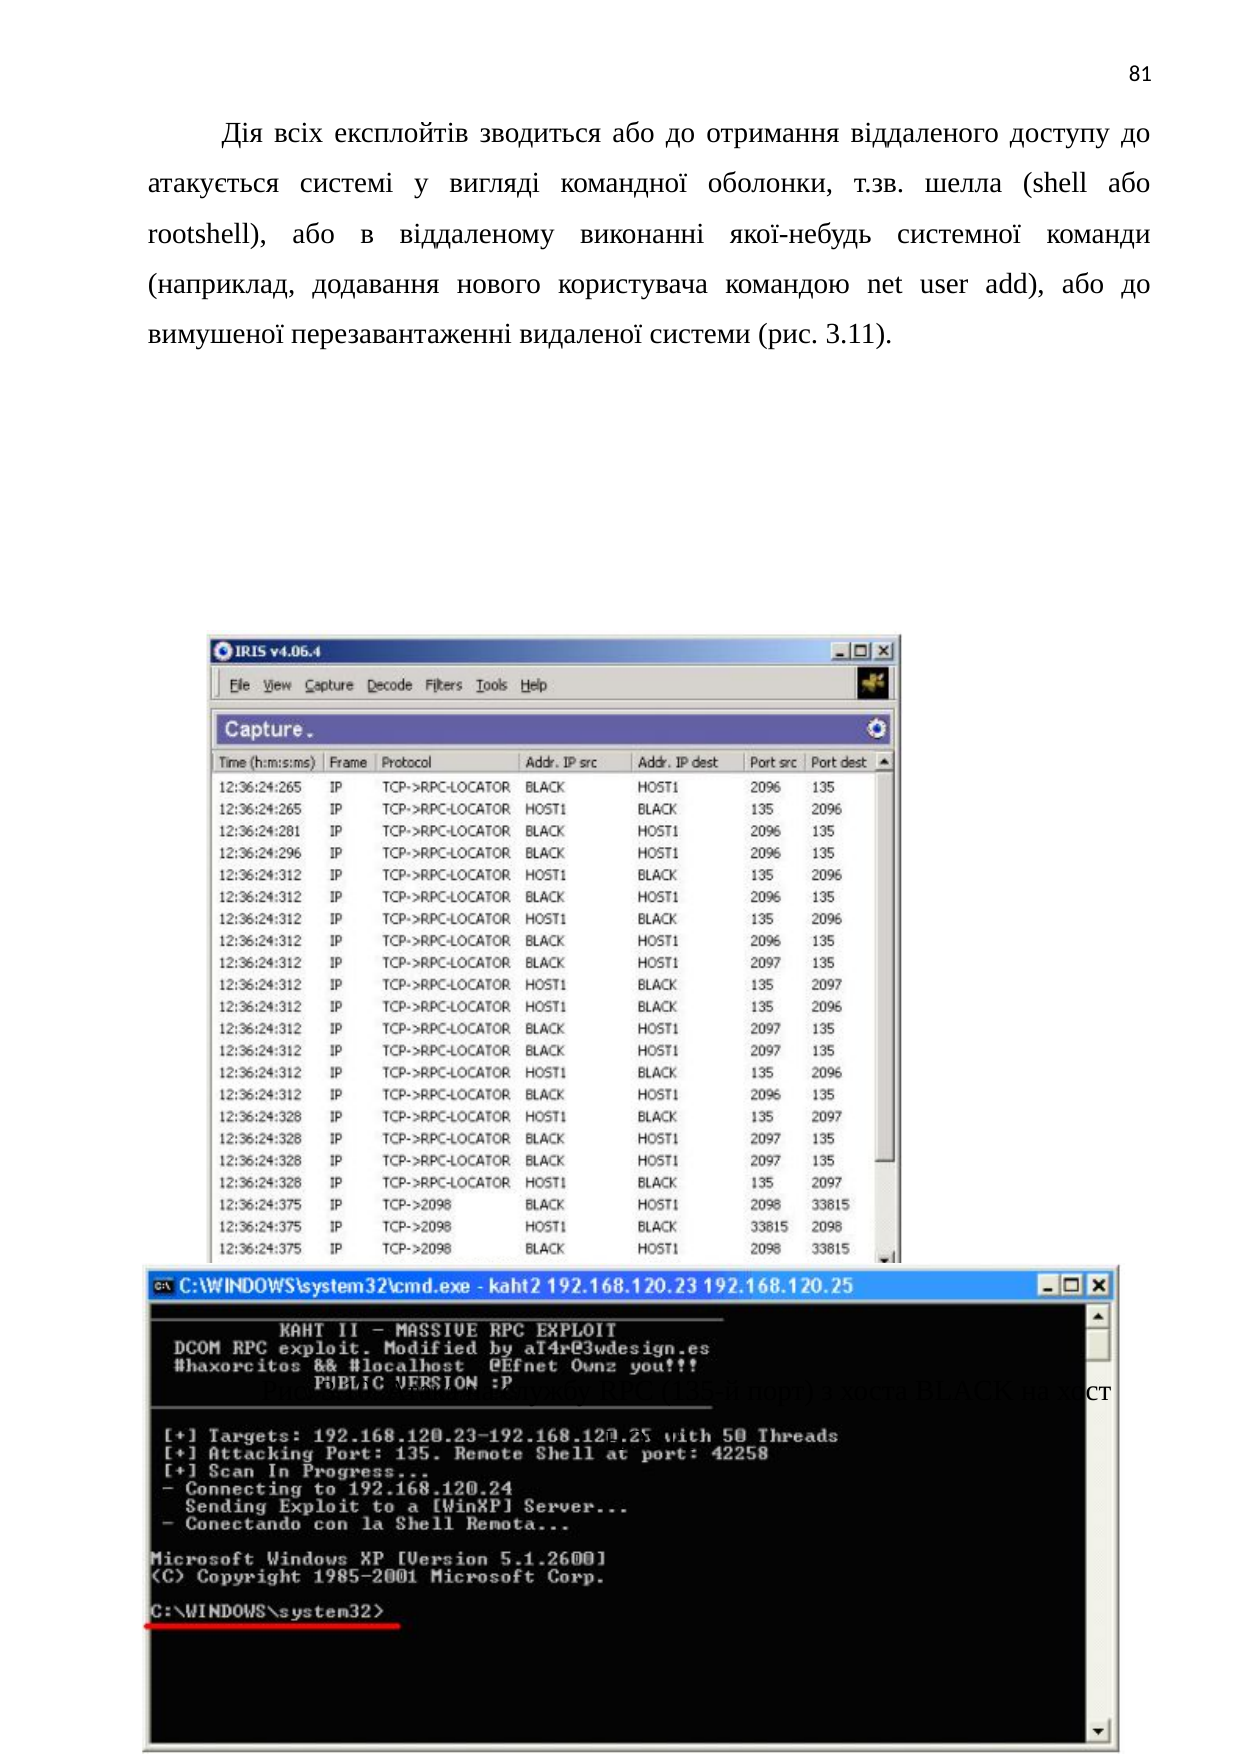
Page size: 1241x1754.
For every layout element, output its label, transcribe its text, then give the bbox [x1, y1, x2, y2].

picture [141, 630, 1125, 1754]
text Рис. 3.10. Атака на службу RPC (135-й порт) з хоста BLACK на хост HOST1 [148, 1373, 1152, 1457]
text Дія всіх експлойтів зводиться або до отримання віддаленого доступу до атакується системі у вигляді командної оболонки, т.зв. шелла (shell або rootshell), або в віддаленому виконанні якої-небудь системної команди (наприклад, додавання нового користувача командою net user add), або до вимушеної перезавантаженні видаленої системи (рис. 3.11). [148, 115, 1152, 350]
